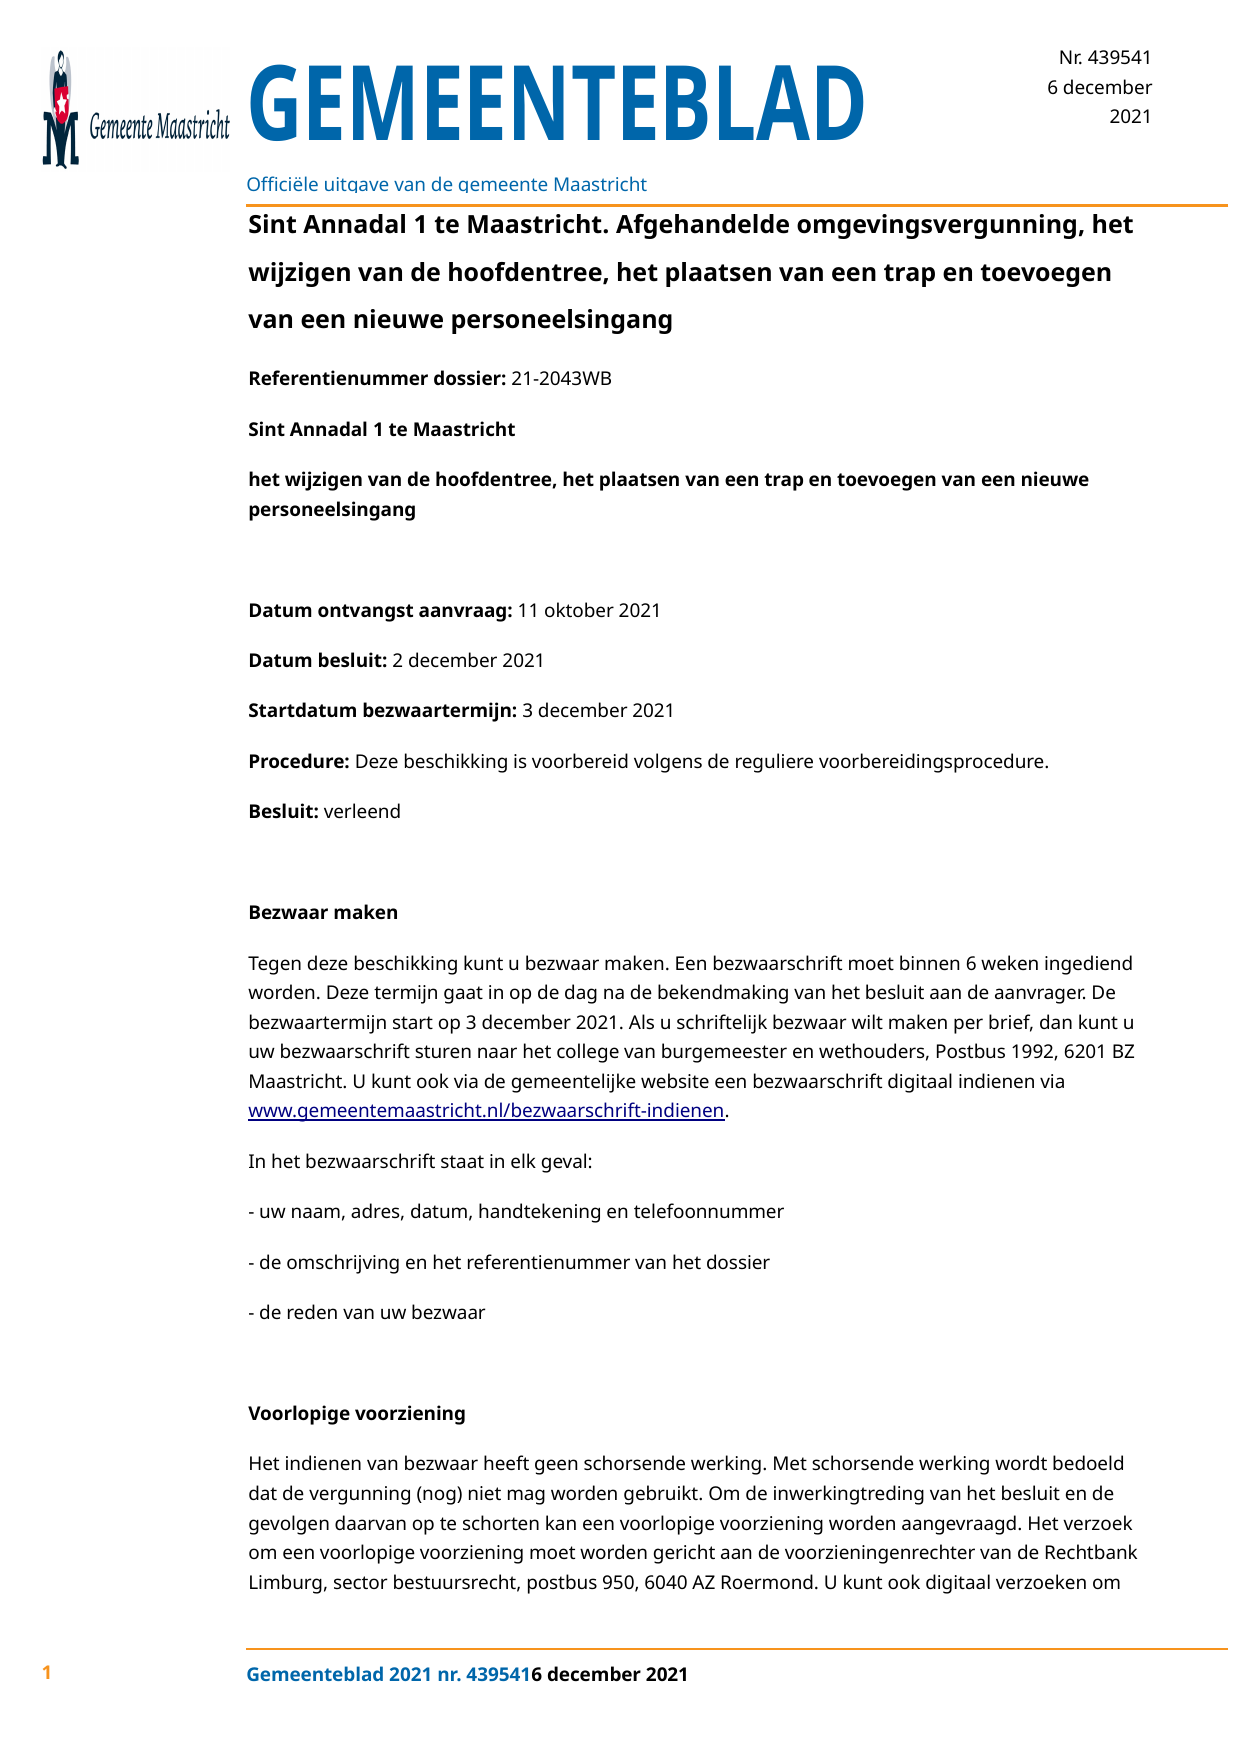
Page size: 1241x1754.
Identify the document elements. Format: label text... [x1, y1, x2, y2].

text Sint Annadal 1 te Maastricht [248, 416, 1152, 442]
text Procedure: Deze beschikking is voorbereid volgens de reguliere voorbereidingsprocedure. [248, 748, 1152, 774]
text Datum ontvangst aanvraag: 11 oktober 2021 [248, 597, 1152, 622]
text het wijzigen van de hoofdentree, het plaatsen van een trap en toevoegen van een nieuwe personeelsingang [248, 466, 1152, 522]
text - de reden van uw bezwaar [248, 1299, 1152, 1325]
text Datum besluit: 2 december 2021 [248, 647, 1152, 673]
text Besluit: verleend [248, 798, 1152, 824]
text - de omschrijving en het referentienummer van het dossier [248, 1249, 1152, 1274]
text - uw naam, adres, datum, handtekening en telefoonnummer [248, 1198, 1152, 1224]
text In het bezwaarschrift staat in elk geval: [248, 1148, 1152, 1174]
text Referentienummer dossier: 21-2043WB [248, 366, 1152, 391]
text Tegen deze beschikking kunt u bezwaar maken. Een bezwaarschrift moet binnen 6 weken ingediend worden. Deze termijn gaat in op de dag na de bekendmaking van het besluit aan de aanvrager. De bezwaartermijn start op 3 december 2021. Als u schriftelijk bezwaar wilt maken per brief, dan kunt u uw bezwaarschrift sturen naar het college van burgemeester en wethouders, Postbus 1992, 6201 BZ Maastricht. U kunt ook via de gemeentelijke website een bezwaarschrift digitaal indienen via www.gemeentemaastricht.nl/bezwaarschrift-indienen. [248, 950, 1152, 1123]
text Startdatum bezwaartermijn: 3 december 2021 [248, 698, 1152, 723]
text Voorlopige voorziening [248, 1400, 1152, 1426]
text Het indienen van bezwaar heeft geen schorsende werking. Met schorsende werking wordt bedoeld dat de vergunning (nog) niet mag worden gebruikt. Om de inwerkingtreding van het besluit en de gevolgen daarvan op te schorten kan een voorlopige voorziening worden aangevraagd. Het verzoek om een voorlopige voorziening moet worden gericht aan de voorzieningenrechter van de Rechtbank Limburg, sector bestuursrecht, postbus 950, 6040 AZ Roermond. U kunt ook digitaal verzoeken om [248, 1451, 1152, 1594]
text Sint Annadal 1 te Maastricht. Afgehandelde omgevingsvergunning, het wijzigen van de hoofdentree, het plaatsen van een trap en toevoegen van een nieuwe personeelsingang [248, 207, 1152, 336]
text Bezwaar maken [248, 899, 1152, 925]
picture [41, 47, 231, 172]
